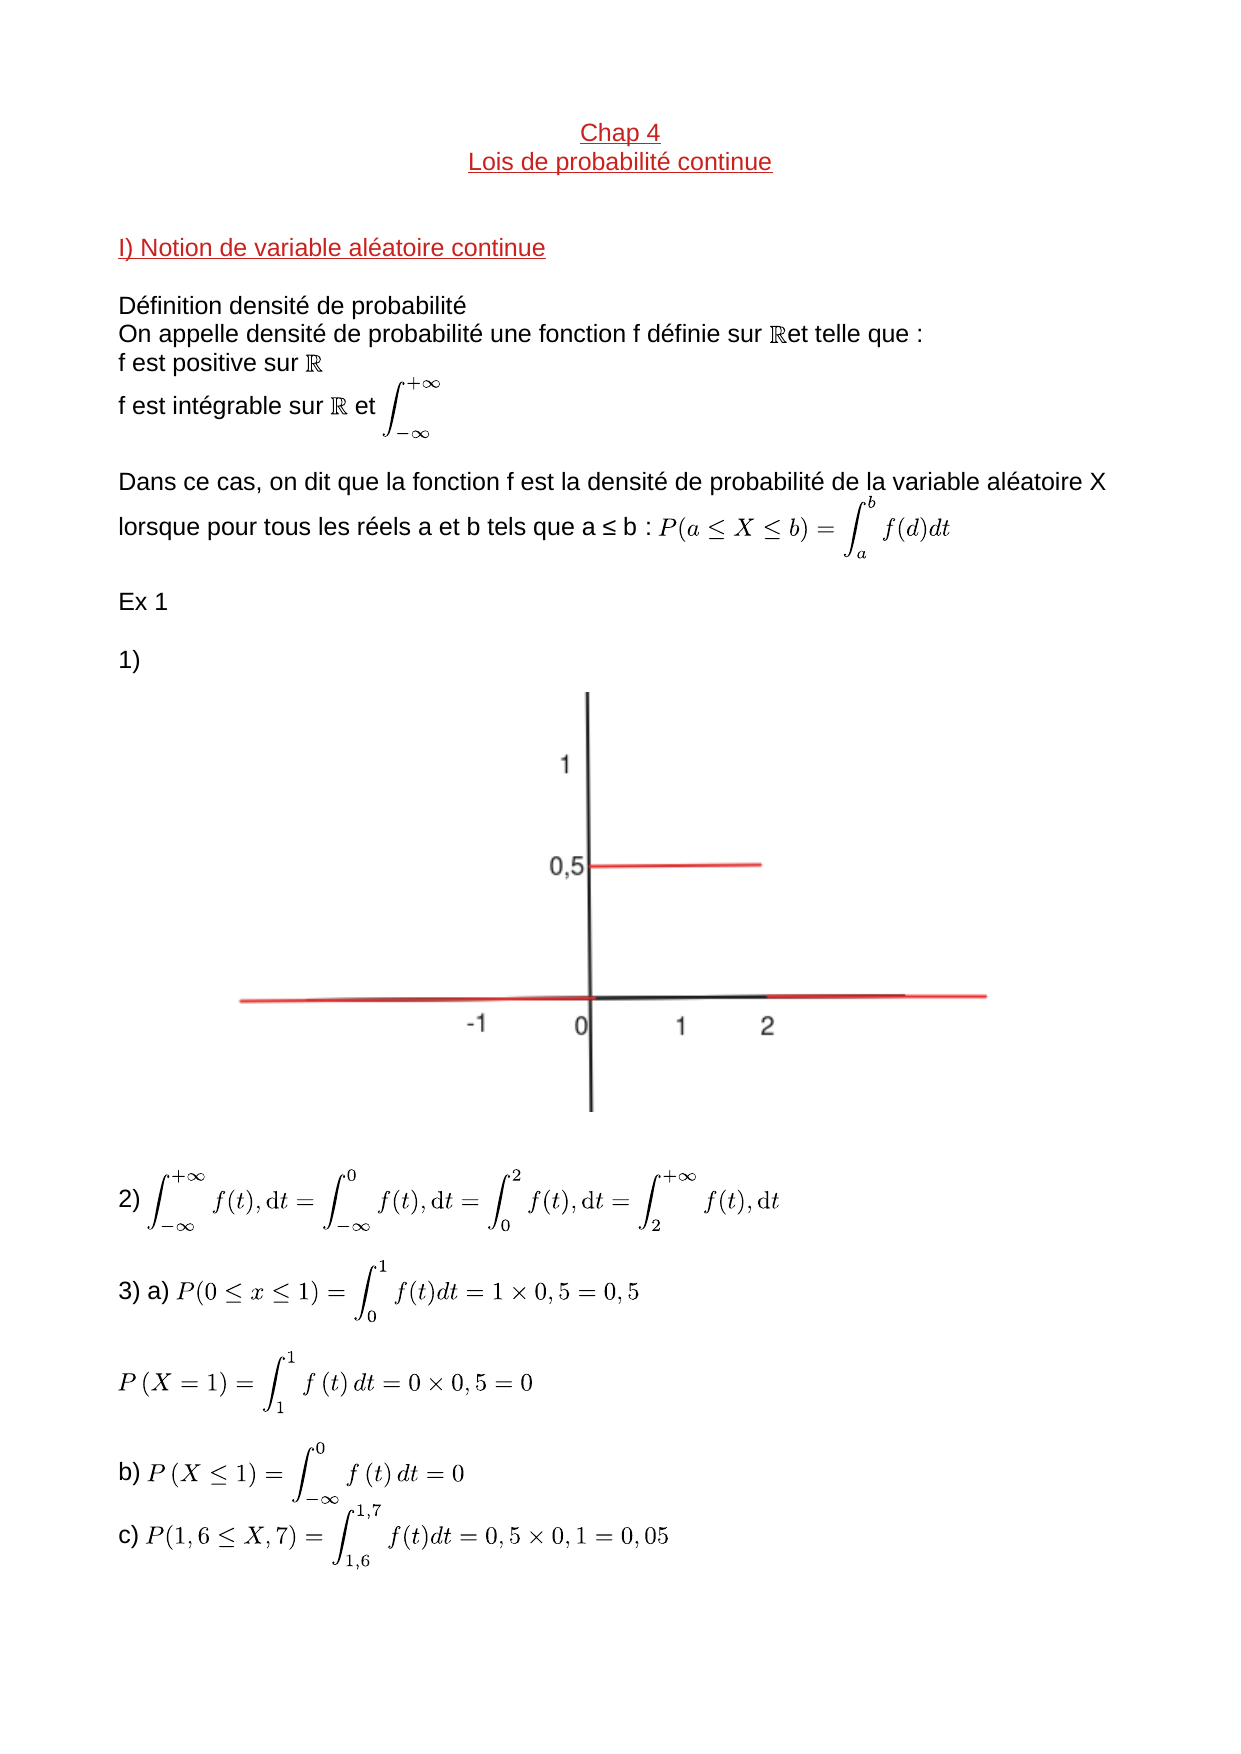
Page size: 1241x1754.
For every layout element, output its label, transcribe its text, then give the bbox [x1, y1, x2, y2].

text Définition densité de probabilité [118, 291, 1122, 319]
text b) [118, 1442, 322, 1504]
text I) Notion de variable aléatoire continue [118, 233, 1122, 262]
text [415, 377, 1122, 438]
text c) [118, 1504, 359, 1570]
picture [225, 692, 1015, 1112]
text Lois de probabilité continue [118, 147, 1122, 176]
text 1) [118, 645, 1122, 674]
text [670, 1169, 1122, 1231]
text Ex 1 [118, 587, 1122, 616]
text Dans ce cas, on dit que la fonction f est la densité de probabilité de la variable aléatoire X lorsque pour tous les réels a et b tels que a ≤ b : [118, 467, 1122, 559]
text f est positive sur [118, 348, 1122, 377]
text Chap 4 [118, 118, 1122, 147]
text 3) a) [118, 1260, 381, 1322]
text f est intégrable sur et [118, 377, 413, 438]
text [358, 1504, 1122, 1570]
text [323, 1442, 1122, 1504]
text On appelle densité de probabilité une fonction f définie sur et telle que : [118, 319, 1122, 348]
text [375, 1260, 1122, 1322]
text 2) [118, 1169, 178, 1231]
